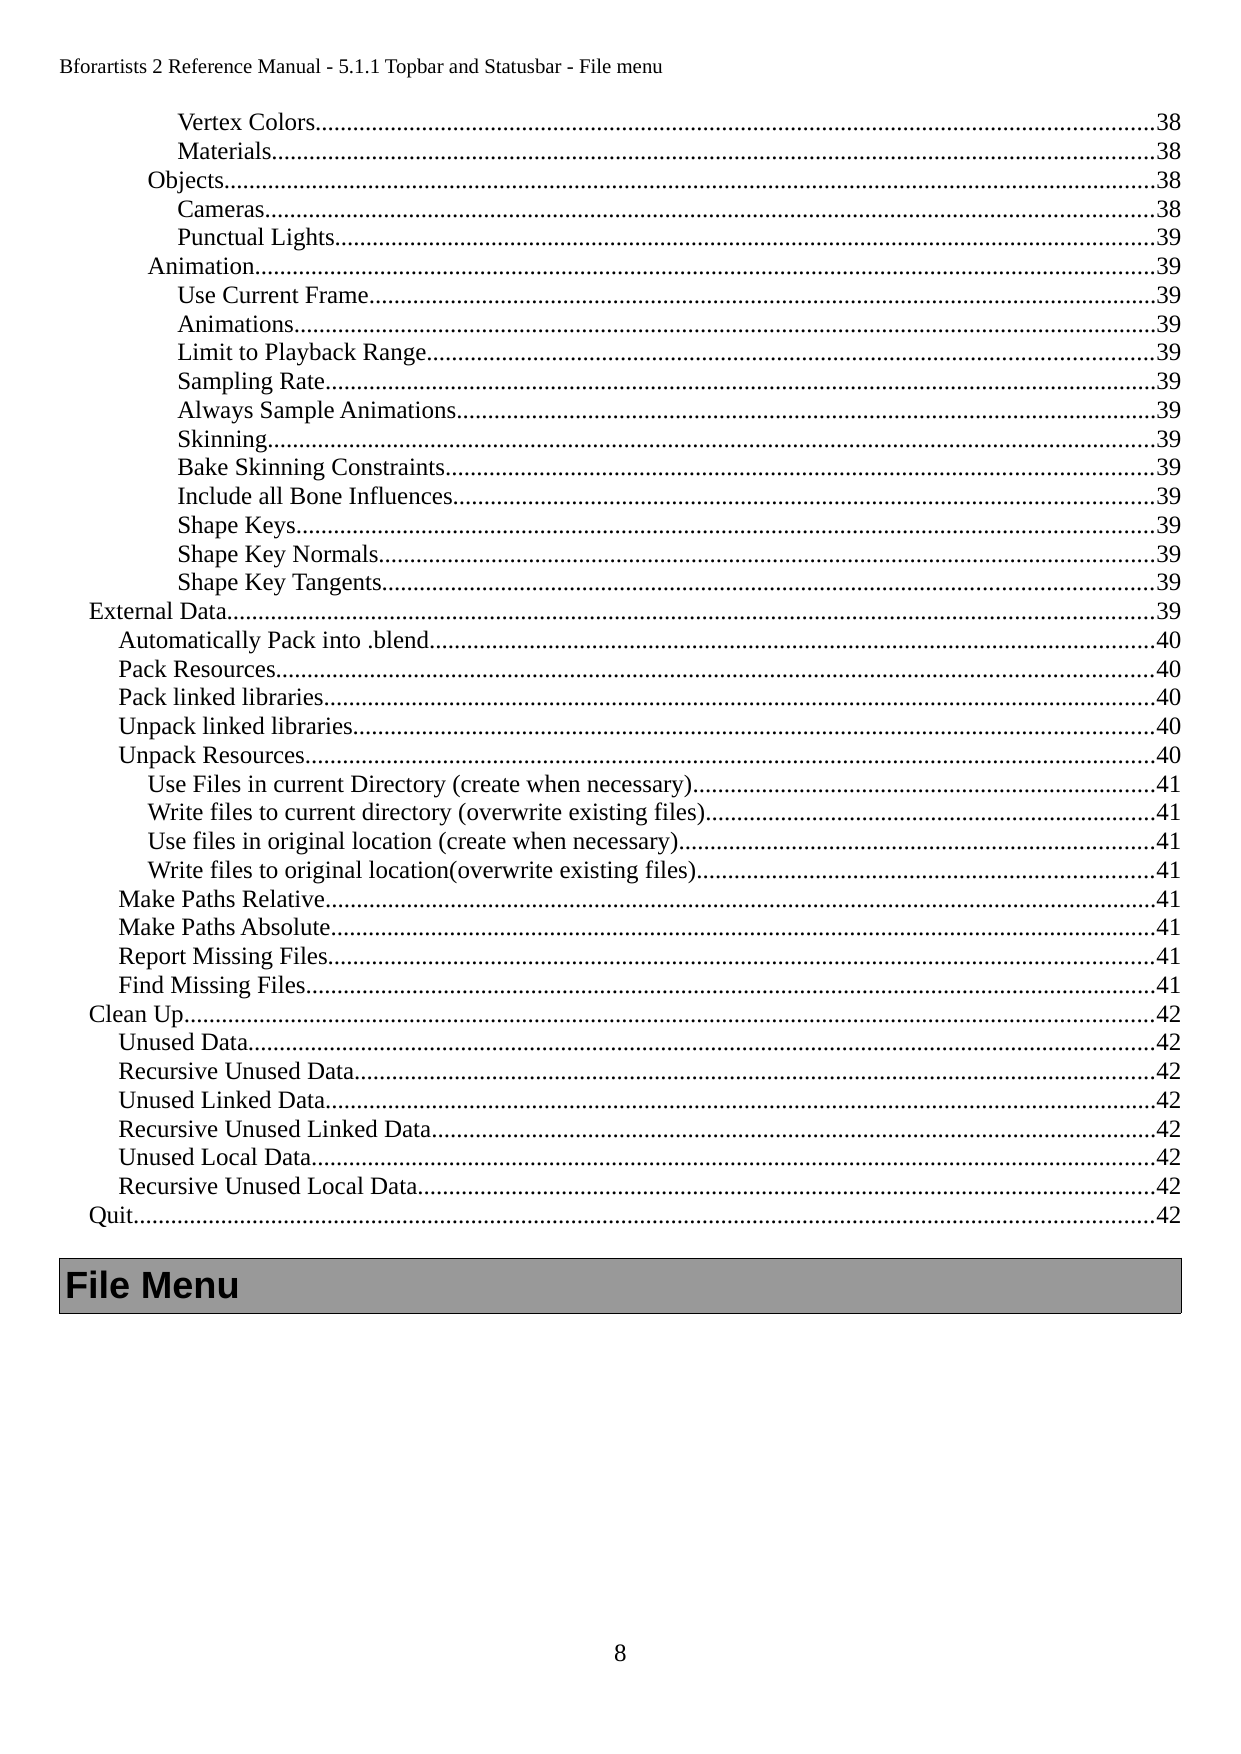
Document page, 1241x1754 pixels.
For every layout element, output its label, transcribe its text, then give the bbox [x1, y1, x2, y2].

text Write files to current directory (overwrite existing files) 41 [147, 797, 1181, 826]
text Sampling Rate 39 [177, 366, 1181, 395]
text Objects 38 [147, 165, 1181, 194]
text Unpack Resources 40 [118, 740, 1181, 769]
text Bake Skinning Constraints 39 [177, 452, 1181, 481]
text Vertex Colors 38 [177, 107, 1181, 136]
text Shape Keys 39 [177, 510, 1181, 539]
text Use Current Frame 39 [177, 280, 1181, 309]
text Use files in original location (create when necessary) 41 [147, 826, 1181, 855]
text Unpack linked libraries 40 [118, 711, 1181, 740]
text Cameras 38 [177, 194, 1181, 222]
text Unused Linked Data 42 [118, 1085, 1181, 1114]
text Shape Key Tangents 39 [177, 567, 1181, 596]
text Limit to Playback Range 39 [177, 337, 1181, 366]
text Animation 39 [147, 251, 1181, 280]
text Punctual Lights 39 [177, 222, 1181, 251]
text Unused Local Data 42 [118, 1142, 1181, 1171]
text Materials 38 [177, 136, 1181, 165]
text Make Paths Relative 41 [118, 884, 1181, 912]
text Unused Data 42 [118, 1027, 1181, 1056]
text Automatically Pack into .blend 40 [118, 625, 1181, 654]
text Shape Key Normals 39 [177, 539, 1181, 567]
text Clean Up 42 [88, 999, 1181, 1027]
text External Data 39 [88, 596, 1181, 625]
text Include all Bone Influences 39 [177, 481, 1181, 510]
text Skinning 39 [177, 424, 1181, 452]
text Recursive Unused Data 42 [118, 1056, 1181, 1085]
text Recursive Unused Linked Data 42 [118, 1114, 1181, 1142]
text Animations 39 [177, 309, 1181, 337]
text Always Sample Animations 39 [177, 395, 1181, 424]
text Write files to original location(overwrite existing files) 41 [147, 855, 1181, 884]
text Pack linked libraries 40 [118, 682, 1181, 711]
text Pack Resources 40 [118, 654, 1181, 682]
text Quit 42 [88, 1200, 1181, 1229]
text Find Missing Files 41 [118, 970, 1181, 999]
table_header File Menu [60, 1259, 1181, 1313]
text Make Paths Absolute 41 [118, 912, 1181, 941]
text Recursive Unused Local Data 42 [118, 1171, 1181, 1200]
text Use Files in current Directory (create when necessary) 41 [147, 769, 1181, 797]
text Report Missing Files 41 [118, 941, 1181, 970]
